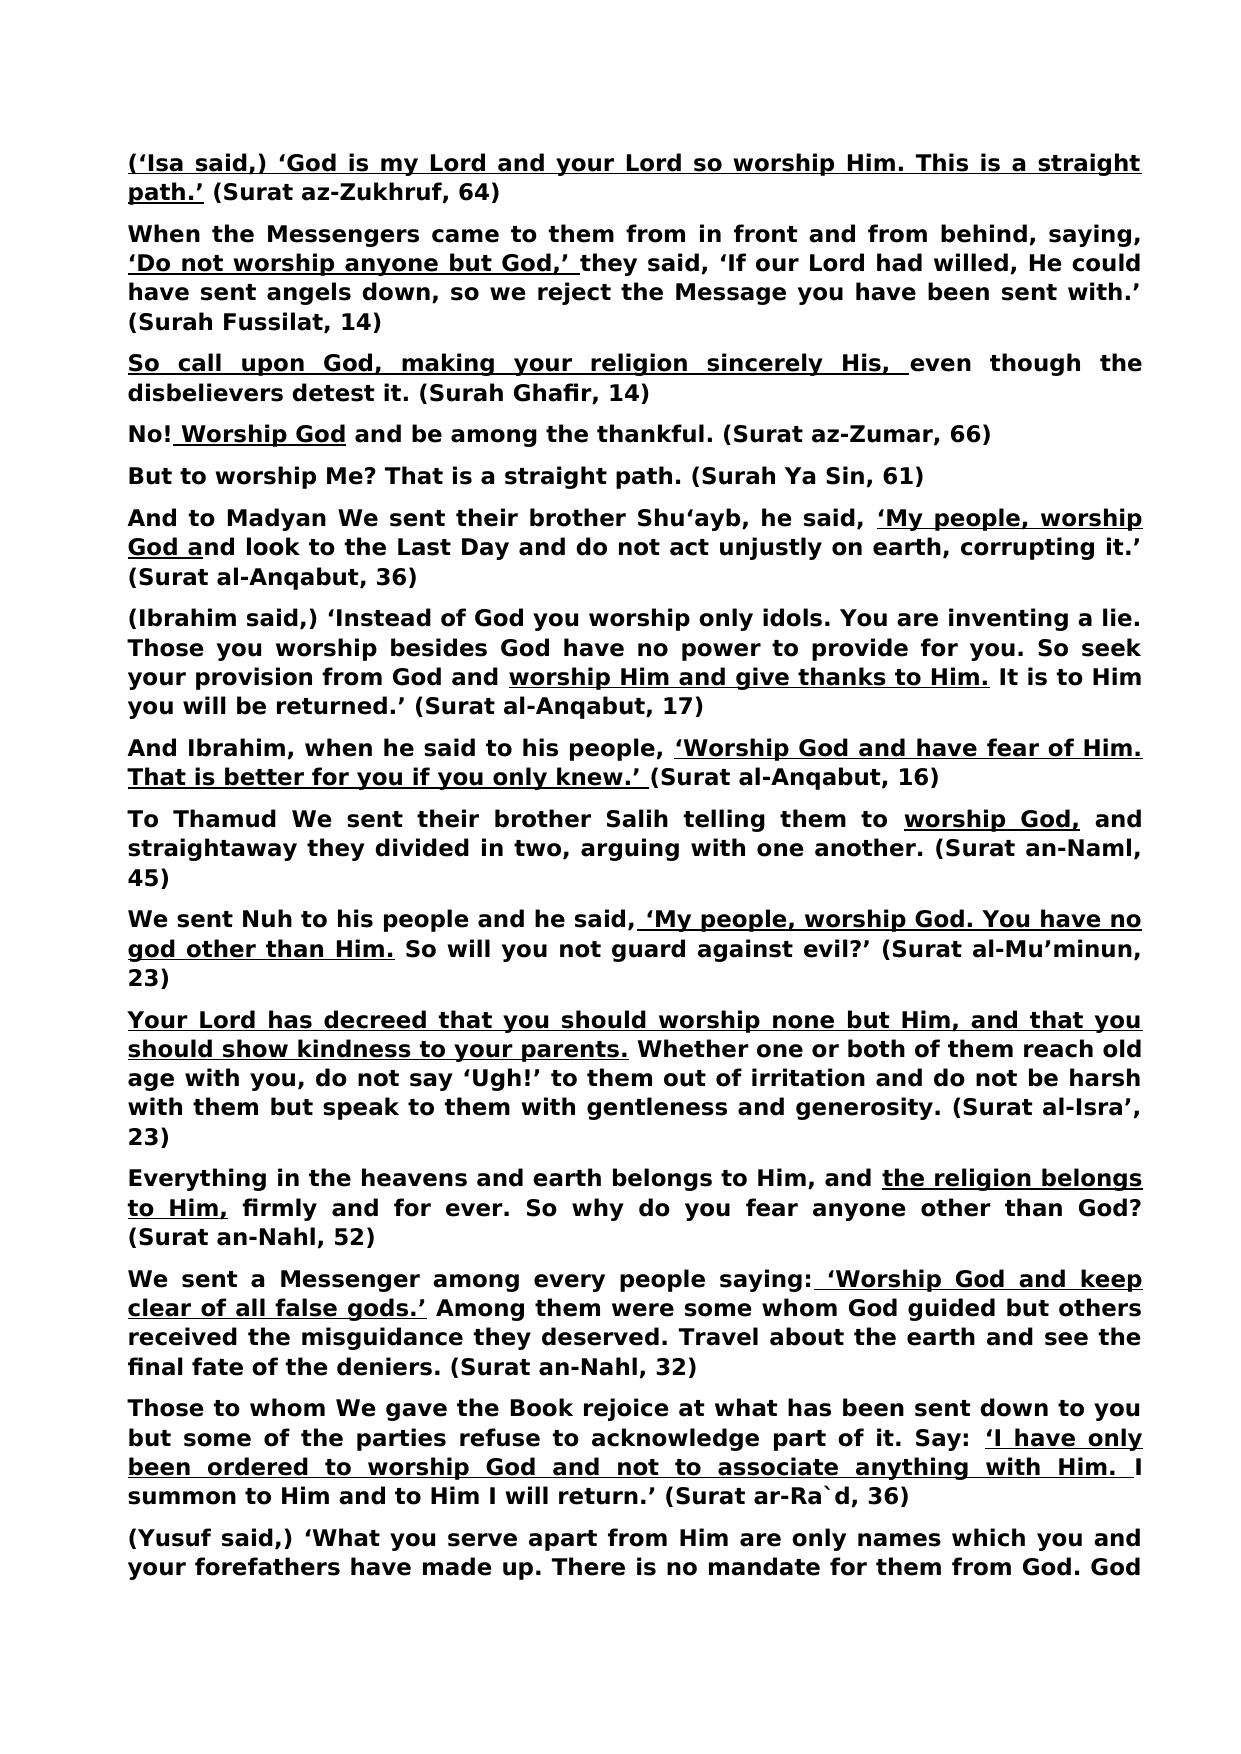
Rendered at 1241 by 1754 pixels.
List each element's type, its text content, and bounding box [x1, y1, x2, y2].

text We sent Nuh to his people and he said, ‘My people, worship God. You have no god other than Him. So will you not guard against evil?’ (Surat al-Mu’minun, 23) [127, 906, 1143, 992]
text And to Madyan We sent their brother Shu‘ayb, he said, ‘My people, worship God and look to the Last Day and do not act unjustly on earth, corrupting it.’ (Surat al-Anqabut, 36) [127, 505, 1143, 590]
text Everything in the heavens and earth belongs to Him, and the religion belongs to Him, firmly and for ever. So why do you fear anyone other than God? (Surat an-Nahl, 52) [127, 1166, 1143, 1251]
text We sent a Messenger among every people saying: ‘Worship God and keep clear of all false gods.’ Among them were some whom God guided but others received the misguidance they deserved. Travel about the earth and see the final fate of the deniers. (Surat an-Nahl, 32) [127, 1266, 1143, 1380]
text (‘Isa said,) ‘God is my Lord and your Lord so worship Him. This is a straight path.’ (Surat az-Zukhruf, 64) [127, 150, 1143, 206]
text But to worship Me? That is a straight path. (Surah Ya Sin, 61) [127, 463, 1143, 490]
text Those to whom We gave the Book rejoice at what has been sent down to you but some of the parties refuse to acknowledge part of it. Say: ‘I have only been ordered to worship God and not to associate anything with Him. I summon to Him and to Him I will return.’ (Surat ar-Ra`d, 36) [127, 1396, 1143, 1510]
text And Ibrahim, when he said to his people, ‘Worship God and have fear of Him. That is better for you if you only knew.’ (Surat al-Anqabut, 16) [127, 735, 1143, 791]
text (Yusuf said,) ‘What you serve apart from Him are only names which you and your forefathers have made up. There is no mandate for them from God. God [127, 1525, 1143, 1581]
text Your Lord has decreed that you should worship none but Him, and that you [127, 1007, 1143, 1030]
text No! Worship God and be among the thankful. (Surat az-Zumar, 66) [127, 422, 1143, 448]
text (Ibrahim said,) ‘Instead of God you worship only idols. You are inventing a lie. Those you worship besides God have no power to provide for you. So seek your provision from God and worship Him and give thanks to Him. It is to Him you will be returned.’ (Surat al-Anqabut, 17) [127, 606, 1143, 720]
text So call upon God, making your religion sincerely His, even though the disbelievers detest it. (Surah Ghafir, 14) [127, 351, 1143, 407]
text To Thamud We sent their brother Salih telling them to worship God, and straightaway they divided in two, arguing with one another. (Surat an-Naml, 45) [127, 806, 1143, 891]
text When the Messengers came to them from in front and from behind, saying, ‘Do not worship anyone but God,’ they said, ‘If our Lord had willed, He could have sent angels down, so we reject the Message you have been sent with.’ (Surah Fussilat, 14) [127, 221, 1143, 336]
text should show kindness to your parents. Whether one or both of them reach old age with you, do not say ‘Ugh!’ to them out of irritation and do not be harsh with them but speak to them with gentleness and generosity. (Surat al-Isra’, 23) [127, 1031, 1143, 1151]
